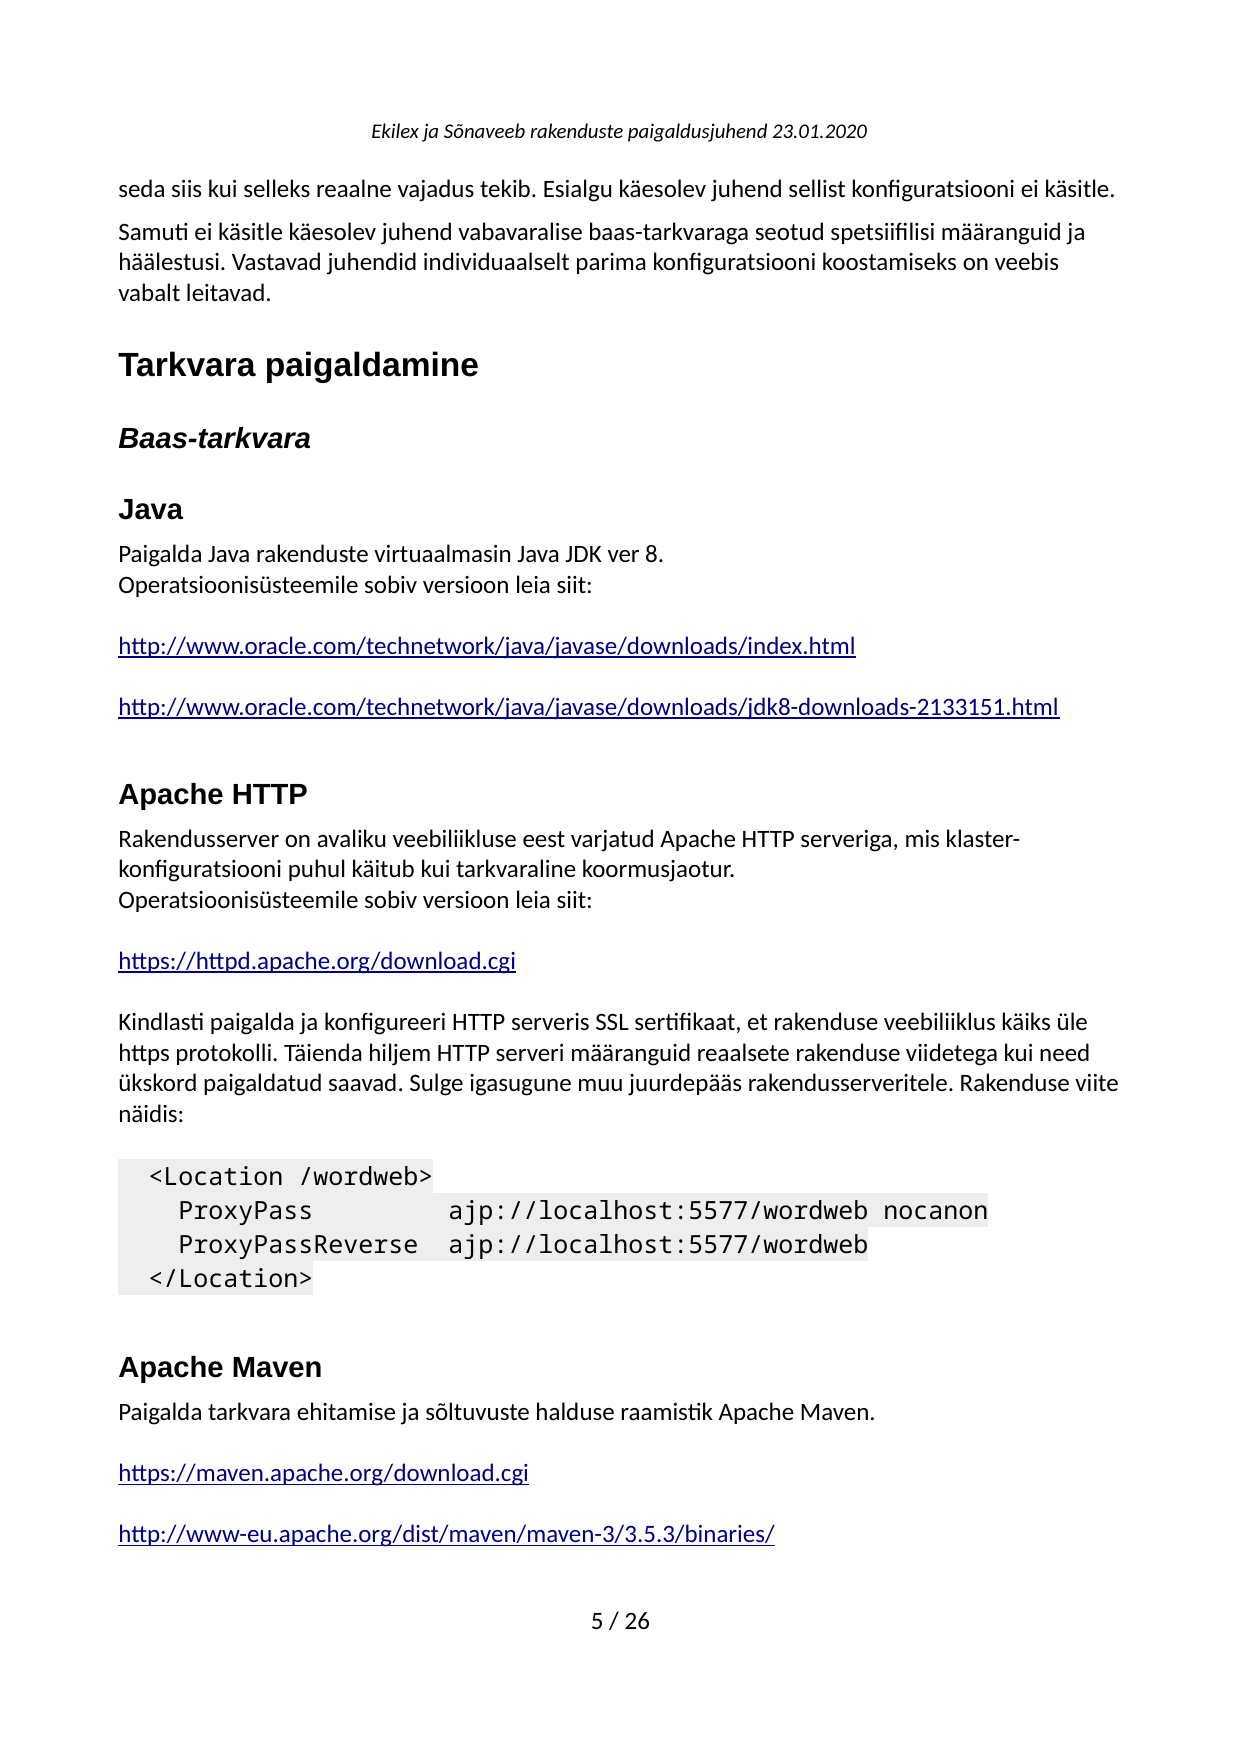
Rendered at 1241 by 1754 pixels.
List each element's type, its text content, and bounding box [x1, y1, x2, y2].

text http://www-eu.apache.org/dist/maven/maven-3/3.5.3/binaries/ [118, 1519, 1122, 1549]
text http://www.oracle.com/technetwork/java/javase/downloads/jdk8-downloads-2133151.html [118, 691, 1122, 721]
text Operatsioonisüsteemile sobiv versioon leia siit: [118, 884, 1122, 914]
text Kindlasti paigalda ja konfigureeri HTTP serveris SSL sertifikaat, et rakenduse veebiliiklus käiks üle https protokolli. Täienda hiljem HTTP serveri määranguid reaalsete rakenduse viidetega kui need ükskord paigaldatud saavad. Sulge igasugune muu juurdepääs rakendusserveritele. Rakenduse viite näidis: [118, 1006, 1122, 1128]
text ProxyPassReverse ajp://localhost:5577/wordweb [118, 1227, 1122, 1261]
text ProxyPass ajp://localhost:5577/wordweb nocanon [118, 1193, 1122, 1227]
text </Location> [118, 1261, 1122, 1295]
subtitle Tarkvara paigaldamine [118, 345, 1122, 384]
subtitle Java [118, 492, 1122, 526]
text Paigalda tarkvara ehitamise ja sõltuvuste halduse raamistik Apache Maven. [118, 1397, 1122, 1427]
subtitle Baas-tarkvara [118, 421, 1122, 455]
text Paigalda Java rakenduste virtuaalmasin Java JDK ver 8. [118, 538, 1122, 569]
text https://maven.apache.org/download.cgi [118, 1458, 1122, 1488]
subtitle Apache Maven [118, 1351, 1122, 1384]
text https://httpd.apache.org/download.cgi [118, 945, 1122, 976]
subtitle Apache HTTP [118, 777, 1122, 811]
text http://www.oracle.com/technetwork/java/javase/downloads/index.html [118, 630, 1122, 660]
text seda siis kui selleks reaalne vajadus tekib. Esialgu käesolev juhend sellist konfiguratsiooni ei käsitle. [118, 173, 1122, 203]
text Rakendusserver on avaliku veebiliikluse eest varjatud Apache HTTP serveriga, mis klaster-konfiguratsiooni puhul käitub kui tarkvaraline koormusjaotur. [118, 823, 1122, 884]
text Operatsioonisüsteemile sobiv versioon leia siit: [118, 569, 1122, 599]
text <Location /wordweb> [118, 1159, 1122, 1193]
text Samuti ei käsitle käesolev juhend vabavaralise baas-tarkvaraga seotud spetsiifilisi määranguid ja häälestusi. Vastavad juhendid individuaalselt parima konfiguratsiooni koostamiseks on veebis vabalt leitavad. [118, 216, 1122, 308]
